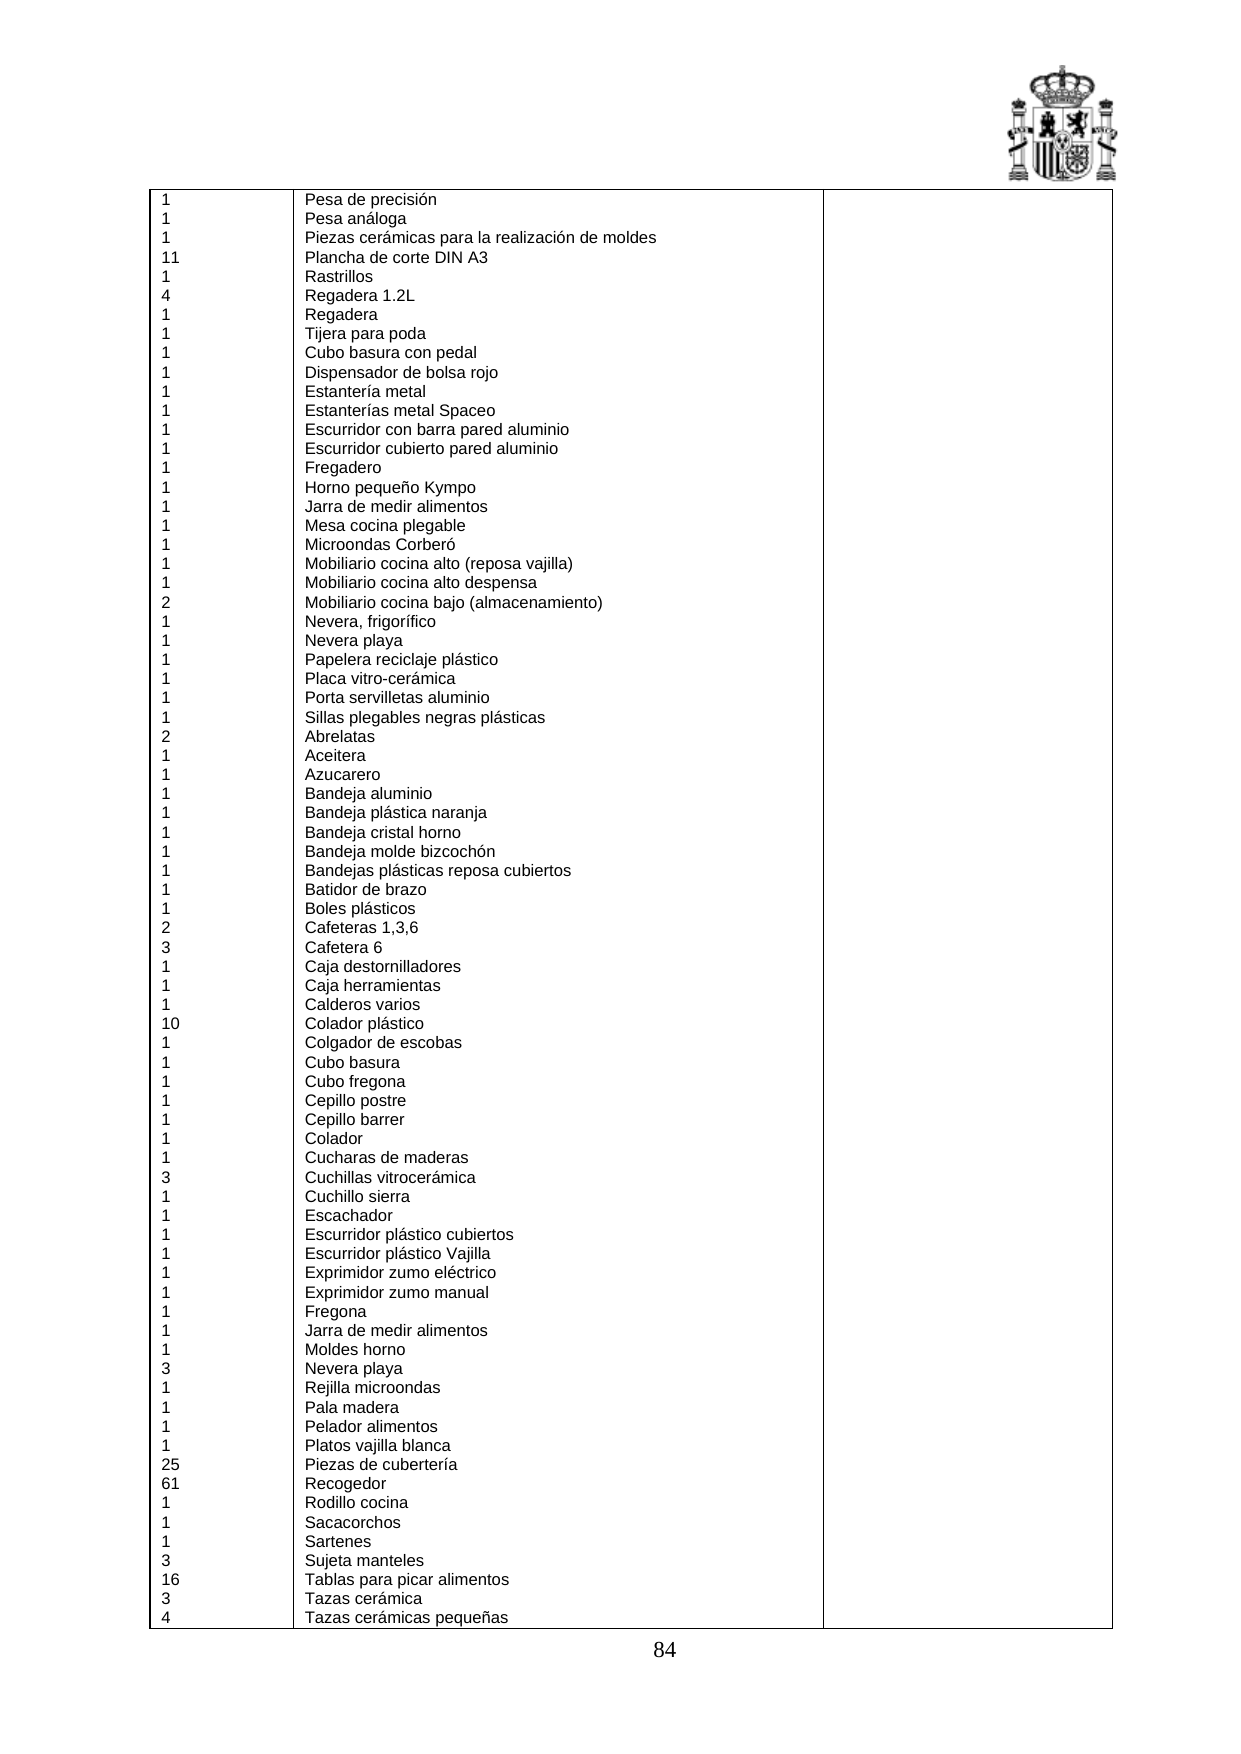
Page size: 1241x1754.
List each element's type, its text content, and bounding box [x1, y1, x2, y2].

table_cell 1 1 1 11 1 4 1 1 1 1 1 1 1 1 1 1 1 1 1 1 1 2 1 1 1 1 1 1 2 1 1 1 1 1 1 1 1 1 2 3 1 1 1 10 1 1 1 1 1 1 1 3 1 1 1 1 1 1 1 1 1 3 1 1 1 1 25 61 1 1 1 3 16 3 4 [151, 190, 293, 1627]
table_cell [824, 190, 1112, 1627]
table_cell Pesa de precisión Pesa análoga Piezas cerámicas para la realización de moldes Plancha de corte DIN A3 Rastrillos Regadera 1.2L Regadera Tijera para poda Cubo basura con pedal Dispensador de bolsa rojo Estantería metal Estanterías metal Spaceo Escurridor con barra pared aluminio Escurridor cubierto pared aluminio Fregadero Horno pequeño Kympo Jarra de medir alimentos Mesa cocina plegable Microondas Corberó Mobiliario cocina alto (reposa vajilla) Mobiliario cocina alto despensa Mobiliario cocina bajo (almacenamiento) Nevera, frigorífico Nevera playa Papelera reciclaje plástico Placa vitro-cerámica Porta servilletas aluminio Sillas plegables negras plásticas Abrelatas Aceitera Azucarero Bandeja aluminio Bandeja plástica naranja Bandeja cristal horno Bandeja molde bizcochón Bandejas plásticas reposa cubiertos Batidor de brazo Boles plásticos Cafeteras 1,3,6 Cafetera 6 Caja destornilladores Caja herramientas Calderos varios Colador plástico Colgador de escobas Cubo basura Cubo fregona Cepillo postre Cepillo barrer Colador Cucharas de maderas Cuchillas vitrocerámica Cuchillo sierra Escachador Escurridor plástico cubiertos Escurridor plástico Vajilla Exprimidor zumo eléctrico Exprimidor zumo manual Fregona Jarra de medir alimentos Moldes horno Nevera playa Rejilla microondas Pala madera Pelador alimentos Platos vajilla blanca Piezas de cubertería Recogedor Rodillo cocina Sacacorchos Sartenes Sujeta manteles Tablas para picar alimentos Tazas cerámica Tazas cerámicas pequeñas [294, 190, 823, 1627]
